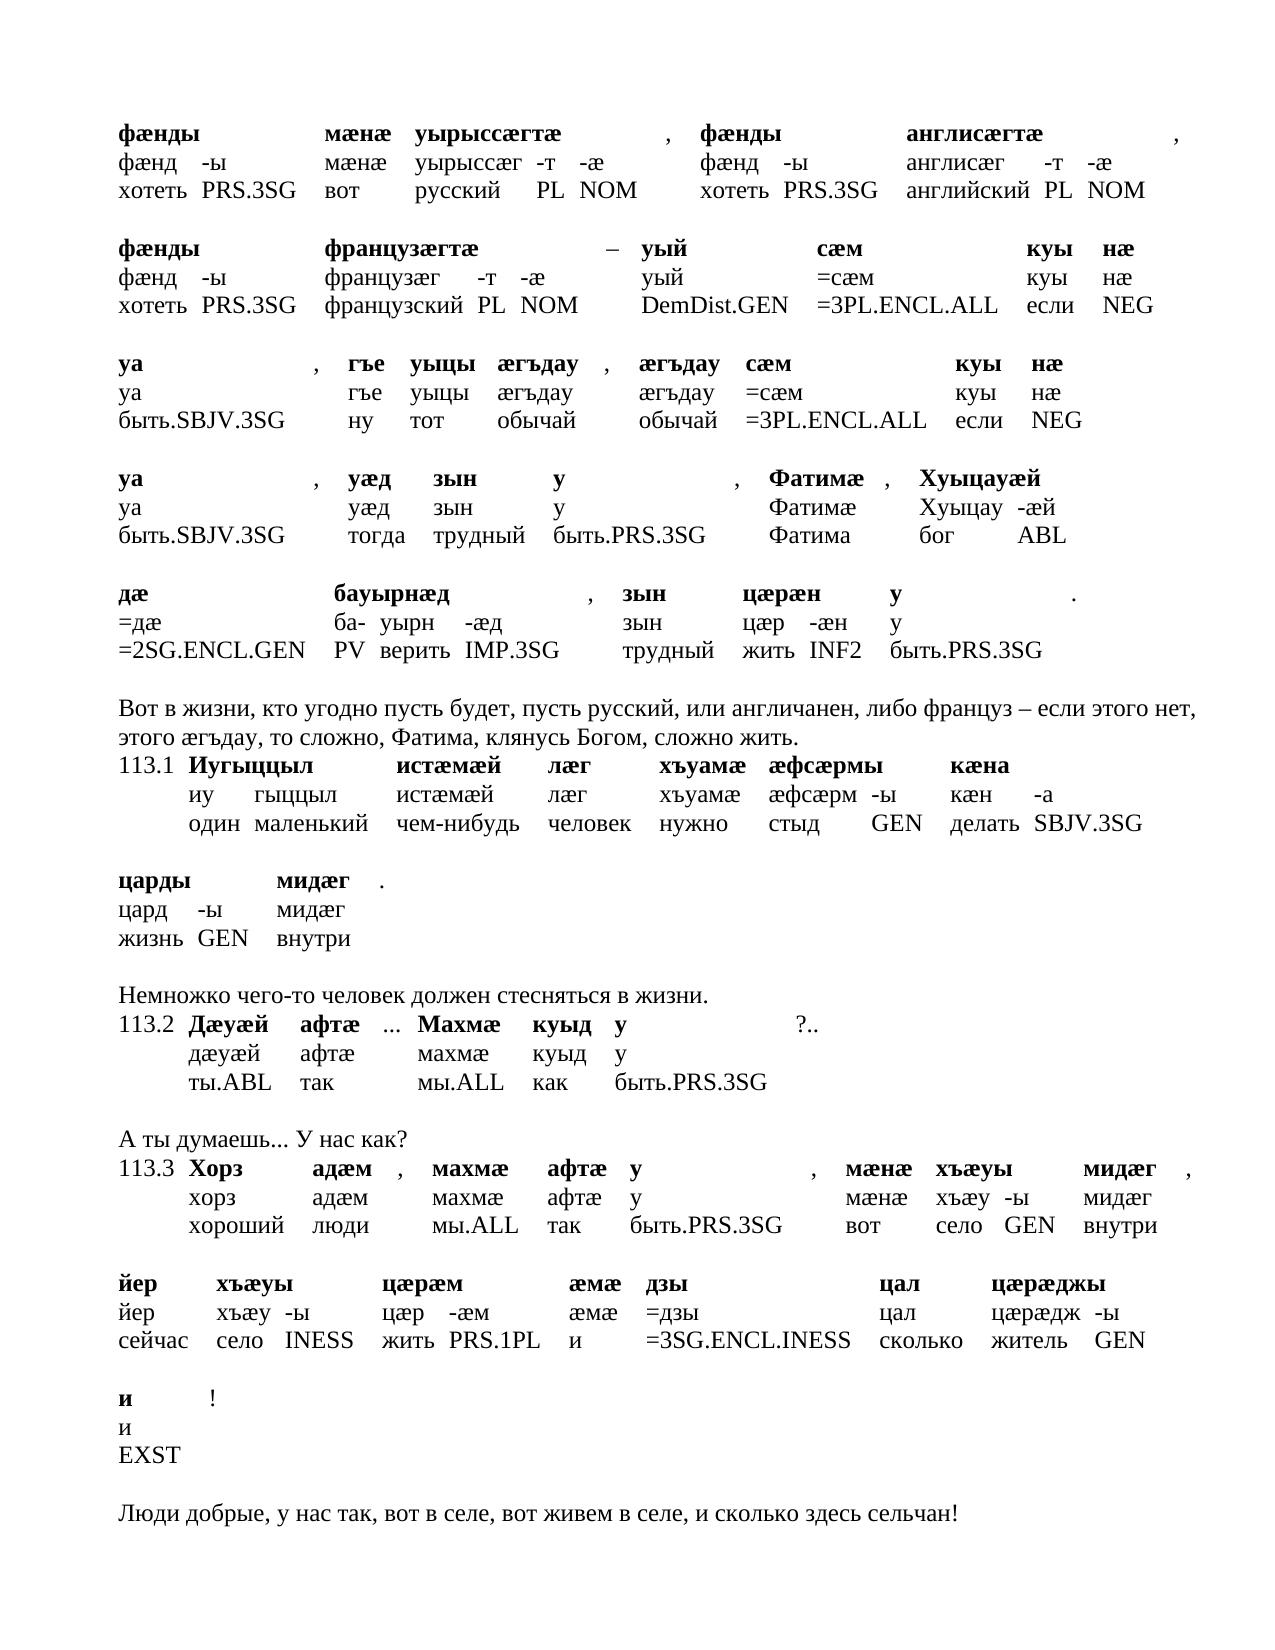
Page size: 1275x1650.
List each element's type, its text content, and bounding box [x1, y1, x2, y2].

text хъæу [936, 1182, 990, 1211]
text ты.ABL [188, 1067, 272, 1096]
text NOM [520, 291, 578, 319]
text -ы [1094, 1297, 1146, 1326]
text у [889, 607, 1043, 636]
text бог [919, 521, 1003, 549]
text INESS [284, 1326, 354, 1354]
text , [665, 118, 686, 147]
text дзы [646, 1268, 865, 1297]
text зын [433, 463, 539, 492]
text -ы [201, 147, 297, 176]
text обычай [497, 406, 576, 434]
text æгъдау [638, 348, 732, 377]
text зын [622, 578, 728, 607]
text – [606, 233, 627, 262]
text махмæ [432, 1182, 519, 1211]
text мæнæ [324, 147, 387, 176]
text PL [477, 291, 506, 319]
text зын [433, 492, 525, 521]
text махмæ [432, 1153, 533, 1182]
text йер [118, 1268, 202, 1297]
text NOM [1087, 176, 1145, 204]
text -æм [449, 1297, 541, 1326]
text =дзы [646, 1297, 852, 1326]
text -æ [520, 262, 578, 291]
text англисæгтæ [906, 118, 1159, 147]
text афтæ [300, 1038, 355, 1067]
text так [547, 1211, 602, 1239]
text афтæ [547, 1182, 602, 1211]
text 113.3 [118, 1153, 174, 1182]
text уыцы [410, 348, 483, 377]
text мæнæ [324, 118, 401, 147]
text ! [208, 1383, 229, 1412]
text хъуамæ [659, 751, 754, 779]
text у [889, 578, 1057, 607]
text DemDist.GEN [641, 291, 789, 319]
text куы [1026, 262, 1074, 291]
text уа [118, 348, 299, 377]
text лæг [548, 751, 645, 779]
text INF2 [809, 636, 862, 664]
text нæ [1102, 262, 1154, 291]
text йер [118, 1297, 188, 1326]
text PRS.3SG [201, 176, 297, 204]
text вот [845, 1211, 908, 1239]
text если [955, 406, 1003, 434]
text PL [536, 176, 565, 204]
text хъæуы [936, 1153, 1069, 1182]
text уырн [379, 607, 451, 636]
text æгъдау [638, 377, 718, 406]
text быть.PRS.3SG [889, 636, 1043, 664]
text GEN [871, 808, 923, 837]
text быть.SBJV.3SG [118, 521, 285, 549]
text мæнæ [845, 1153, 922, 1182]
text фæнд [700, 147, 769, 176]
text тот [410, 406, 469, 434]
text мы.ALL [417, 1067, 505, 1096]
text афтæ [300, 1009, 369, 1038]
text 113.2 [118, 1009, 174, 1038]
text у [553, 463, 720, 492]
text . [378, 866, 399, 894]
text французæг [324, 262, 463, 291]
text французский [324, 291, 463, 319]
text быть.SBJV.3SG [118, 406, 285, 434]
text цал [879, 1268, 977, 1297]
text если [1026, 291, 1074, 319]
text цæр [382, 1297, 435, 1326]
text истæмæй [396, 779, 520, 808]
text хорз [188, 1182, 284, 1211]
text Иугыццыл [188, 751, 382, 779]
text -æ [1087, 147, 1145, 176]
text Фатимæ [769, 492, 856, 521]
text NEG [1031, 406, 1082, 434]
text -ы [201, 262, 297, 291]
text житель [991, 1326, 1081, 1354]
text махмæ [417, 1038, 505, 1067]
text внутри [1083, 1211, 1158, 1239]
text фæнд [118, 262, 188, 291]
text æфсæрм [768, 779, 857, 808]
text у [629, 1153, 797, 1182]
text =сæм [745, 377, 928, 406]
text жить [382, 1326, 435, 1354]
text русский [414, 176, 522, 204]
text Вот в жизни, кто угодно пусть будет, пусть русский, или англичанен, либо француз – если этого нет, этого æгъдау, то сложно, Фатима, клянусь Богом, сложно жить. [118, 693, 1249, 751]
text царды [118, 866, 263, 894]
text , [1173, 118, 1194, 147]
text кæна [950, 751, 1157, 779]
text NOM [579, 176, 637, 204]
text , [734, 463, 755, 492]
text фæнд [118, 147, 188, 176]
text трудный [433, 521, 525, 549]
text хъæу [216, 1297, 271, 1326]
text и [118, 1383, 194, 1412]
text хотеть [700, 176, 769, 204]
text село [936, 1211, 990, 1239]
text трудный [622, 636, 714, 664]
text быть.PRS.3SG [553, 521, 706, 549]
text нужно [659, 808, 741, 837]
text уæд [348, 492, 405, 521]
text один [188, 808, 240, 837]
text село [216, 1326, 271, 1354]
text уый [641, 233, 803, 262]
text мидæг [1083, 1182, 1158, 1211]
text GEN [1004, 1211, 1056, 1239]
text гъе [348, 348, 396, 377]
text чем-нибудь [396, 808, 520, 837]
text уый [641, 262, 789, 291]
text , [811, 1153, 832, 1182]
text , [587, 578, 608, 607]
text GEN [197, 923, 249, 952]
text нæ [1031, 348, 1096, 377]
text уыцы [410, 377, 469, 406]
text цæр [742, 607, 795, 636]
text жить [742, 636, 795, 664]
text -а [1034, 779, 1143, 808]
text ABL [1017, 521, 1067, 549]
text иу [188, 779, 240, 808]
text -ы [783, 147, 878, 176]
text у [553, 492, 706, 521]
text хотеть [118, 176, 188, 204]
text цæрæм [382, 1268, 555, 1297]
text -ы [284, 1297, 354, 1326]
text PRS.3SG [201, 291, 297, 319]
text GEN [1094, 1326, 1146, 1354]
text -т [477, 262, 506, 291]
text хотеть [118, 291, 188, 319]
text сколько [879, 1326, 963, 1354]
text =3PL.ENCL.ALL [817, 291, 999, 319]
text уæд [348, 463, 419, 492]
text куыд [532, 1009, 601, 1038]
text мидæг [276, 866, 365, 894]
text Люди добрые, у нас так, вот в селе, вот живем в селе, и сколько здесь сельчан! [118, 1498, 1249, 1527]
text обычай [638, 406, 718, 434]
text уырыссæгтæ [414, 118, 651, 147]
text , [397, 1153, 418, 1182]
text французæгтæ [324, 233, 592, 262]
text Хуыцау [919, 492, 1003, 521]
text человек [548, 808, 631, 837]
text адæм [312, 1153, 383, 1182]
text и [569, 1326, 618, 1354]
text -т [1044, 147, 1073, 176]
text хъæуы [216, 1268, 368, 1297]
text цæрæдж [991, 1297, 1081, 1326]
text -æд [464, 607, 560, 636]
text ну [348, 406, 382, 434]
text цард [118, 894, 183, 923]
text куыд [532, 1038, 587, 1067]
text -æ [579, 147, 637, 176]
text Фатима [769, 521, 856, 549]
text сæм [745, 348, 941, 377]
text истæмæй [396, 751, 534, 779]
text кæн [950, 779, 1020, 808]
text PRS.1PL [449, 1326, 541, 1354]
text мидæг [276, 894, 351, 923]
text дæуæй [188, 1038, 272, 1067]
text стыд [768, 808, 857, 837]
text PRS.3SG [783, 176, 878, 204]
text гыццыл [254, 779, 368, 808]
text -æй [1017, 492, 1067, 521]
text как [532, 1067, 587, 1096]
text -т [536, 147, 565, 176]
text хъуамæ [659, 779, 741, 808]
text люди [312, 1211, 369, 1239]
text зын [622, 607, 714, 636]
text сейчас [118, 1326, 188, 1354]
text верить [379, 636, 451, 664]
text мæнæ [845, 1182, 908, 1211]
text делать [950, 808, 1020, 837]
text внутри [276, 923, 351, 952]
text Хорз [188, 1153, 298, 1182]
text фæнды [118, 233, 311, 262]
text мы.ALL [432, 1211, 519, 1239]
text -æн [809, 607, 862, 636]
text -ы [197, 894, 249, 923]
text , [313, 463, 334, 492]
text уа [118, 463, 299, 492]
text тогда [348, 521, 405, 549]
text уа [118, 377, 285, 406]
text Махмæ [417, 1009, 519, 1038]
text Фатимæ [769, 463, 870, 492]
text , [604, 348, 625, 377]
text æмæ [569, 1268, 632, 1297]
text и [118, 1412, 181, 1441]
text англисæг [906, 147, 1030, 176]
text нæ [1102, 233, 1167, 262]
text 113.1 [118, 751, 174, 779]
text цæрæн [742, 578, 876, 607]
text ... [382, 1009, 403, 1038]
text æгъдау [497, 377, 576, 406]
text афтæ [547, 1153, 616, 1182]
text адæм [312, 1182, 369, 1211]
text -ы [871, 779, 923, 808]
text бауырнæд [333, 578, 574, 607]
text =3PL.ENCL.ALL [745, 406, 928, 434]
text сæм [817, 233, 1013, 262]
text =3SG.ENCL.INESS [646, 1326, 852, 1354]
text =сæм [817, 262, 999, 291]
text -ы [1004, 1182, 1056, 1211]
text æмæ [569, 1297, 618, 1326]
text =2SG.ENCL.GEN [118, 636, 306, 664]
text А ты думаешь... У нас как? [118, 1124, 1249, 1153]
text SBJV.3SG [1034, 808, 1143, 837]
text так [300, 1067, 355, 1096]
text IMP.3SG [464, 636, 560, 664]
text , [884, 463, 905, 492]
text , [1185, 1153, 1206, 1182]
text . [1071, 578, 1092, 607]
text быть.PRS.3SG [614, 1067, 768, 1096]
text PL [1044, 176, 1073, 204]
text куы [955, 377, 1003, 406]
text NEG [1102, 291, 1154, 319]
text уырыссæг [414, 147, 522, 176]
text гъе [348, 377, 382, 406]
text вот [324, 176, 387, 204]
text у [614, 1009, 782, 1038]
text Хуыцауæй [919, 463, 1081, 492]
text EXST [118, 1441, 181, 1469]
text куы [1026, 233, 1088, 262]
text у [614, 1038, 768, 1067]
text Немножко чего-то человек должен стесняться в жизни. [118, 981, 1249, 1009]
text цæрæджы [991, 1268, 1159, 1297]
text æфсæрмы [768, 751, 936, 779]
text фæнды [118, 118, 311, 147]
text æгъдау [497, 348, 590, 377]
text =дæ [118, 607, 306, 636]
text ?.. [795, 1009, 819, 1038]
text дæ [118, 578, 320, 607]
text куы [955, 348, 1017, 377]
text фæнды [700, 118, 892, 147]
text у [629, 1182, 783, 1211]
text маленький [254, 808, 368, 837]
text Дæуæй [188, 1009, 286, 1038]
text уа [118, 492, 285, 521]
text ба- [333, 607, 366, 636]
text хороший [188, 1211, 284, 1239]
text мидæг [1083, 1153, 1172, 1182]
text быть.PRS.3SG [629, 1211, 783, 1239]
text , [313, 348, 334, 377]
text нæ [1031, 377, 1082, 406]
text английский [906, 176, 1030, 204]
text жизнь [118, 923, 183, 952]
text PV [333, 636, 366, 664]
text лæг [548, 779, 631, 808]
text цал [879, 1297, 963, 1326]
